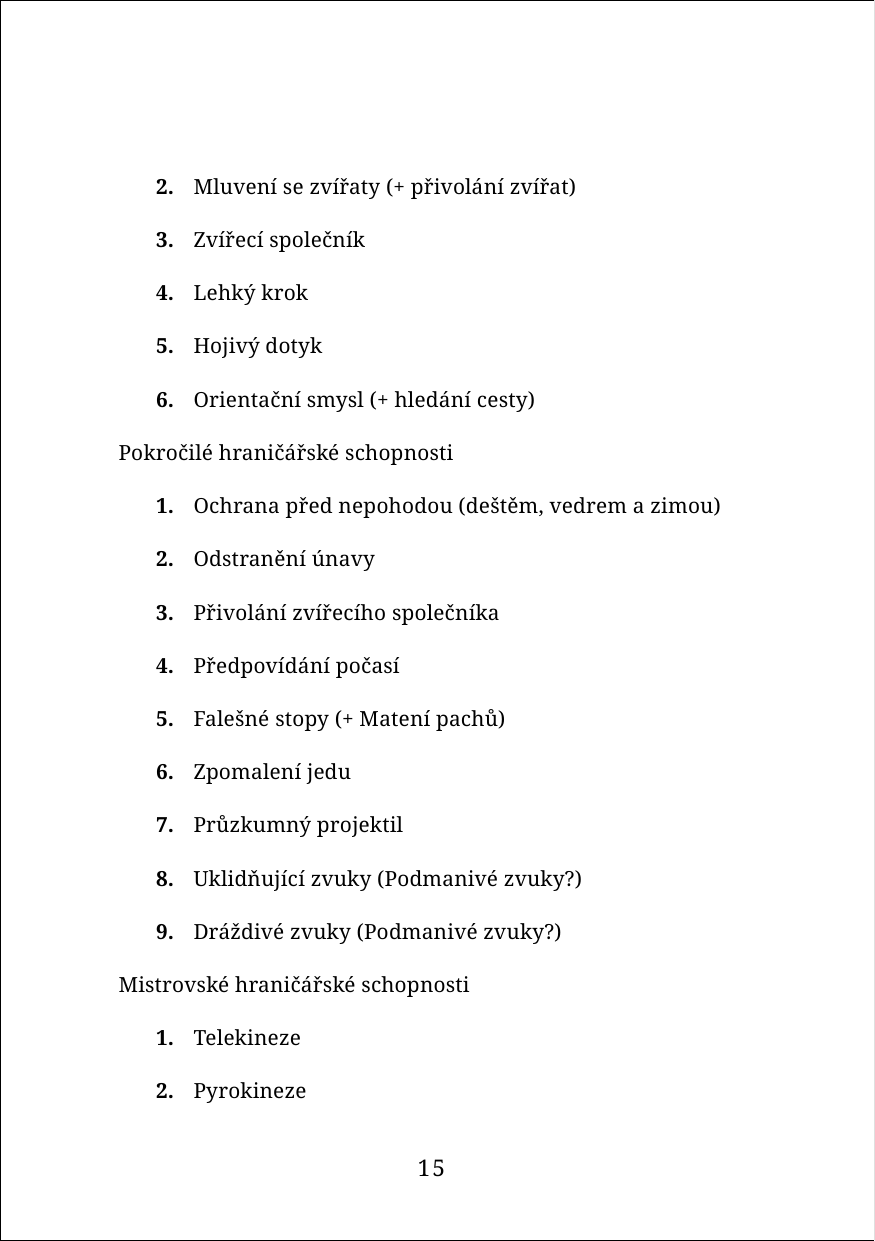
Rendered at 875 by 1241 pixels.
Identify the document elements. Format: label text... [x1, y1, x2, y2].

list Telekineze [156, 1023, 756, 1052]
list Orientační smysl (+ hledání cesty) [156, 385, 756, 413]
list Zvířecí společník [156, 225, 756, 253]
list Dráždivé zvuky (Podmanivé zvuky?) [156, 917, 756, 945]
list Přivolání zvířecího společníka [156, 598, 756, 626]
list Odstranění únavy [156, 544, 756, 573]
list Ochrana před nepohodou (deštěm, vedrem a zimou) [156, 491, 756, 519]
list Zpomalení jedu [156, 757, 756, 786]
list Lehký krok [156, 278, 756, 307]
list Hojivý dotyk [156, 331, 756, 360]
text Mistrovské hraničářské schopnosti [118, 970, 756, 999]
list Průzkumný projektil [156, 811, 756, 839]
list Uklidňující zvuky (Podmanivé zvuky?) [156, 864, 756, 892]
text Pokročilé hraničářské schopnosti [118, 438, 756, 466]
list Falešné stopy (+ Matení pachů) [156, 704, 756, 732]
list Pyrokineze [156, 1077, 756, 1105]
list Předpovídání počasí [156, 651, 756, 679]
list Mluvení se zvířaty (+ přivolání zvířat) [156, 172, 756, 200]
